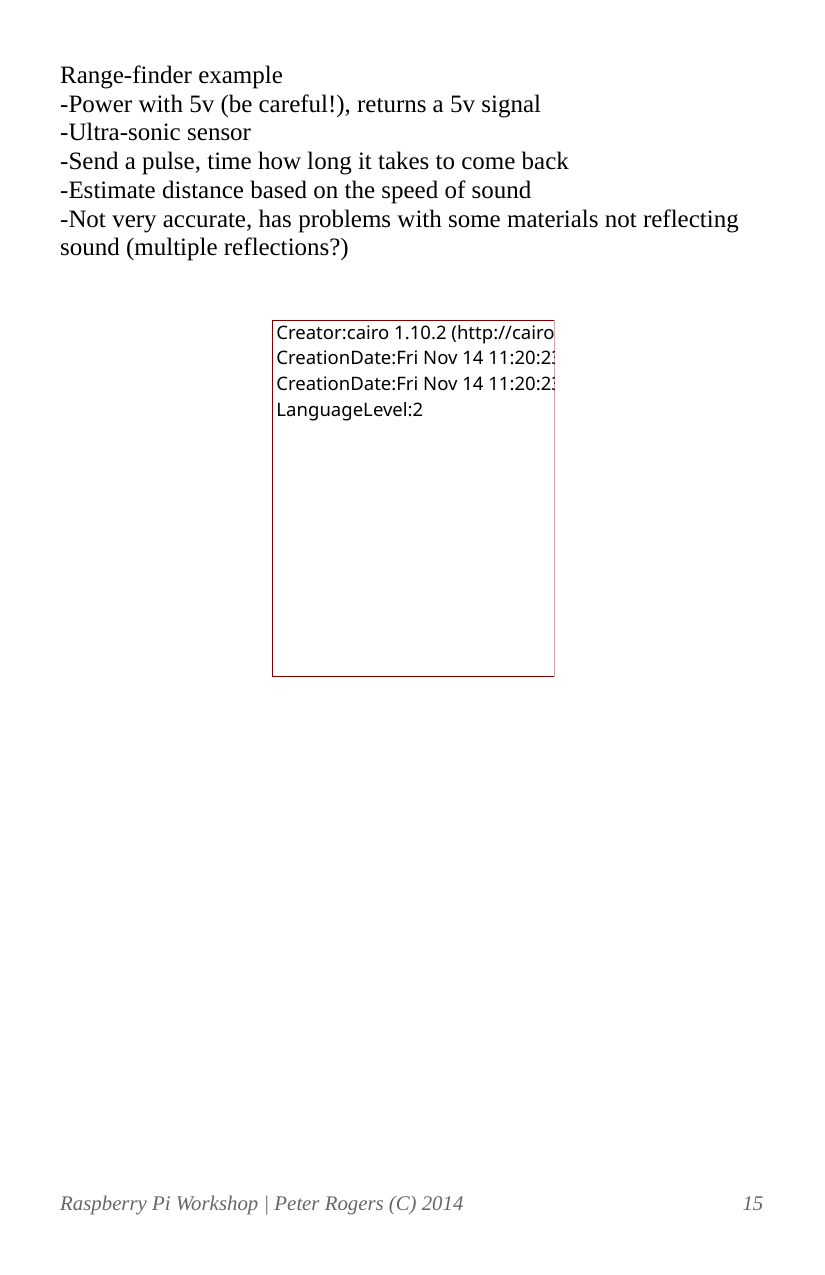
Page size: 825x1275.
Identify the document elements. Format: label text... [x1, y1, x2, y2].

text -Ultra-sonic sensor [60, 117, 765, 146]
text -Send a pulse, time how long it takes to come back [60, 146, 765, 175]
text Range-finder example [60, 60, 765, 89]
text -Power with 5v (be careful!), returns a 5v signal [60, 89, 765, 117]
text -Estimate distance based on the speed of sound [60, 175, 765, 204]
text -Not very accurate, has problems with some materials not reflecting sound (multiple reflections?) [60, 204, 765, 261]
